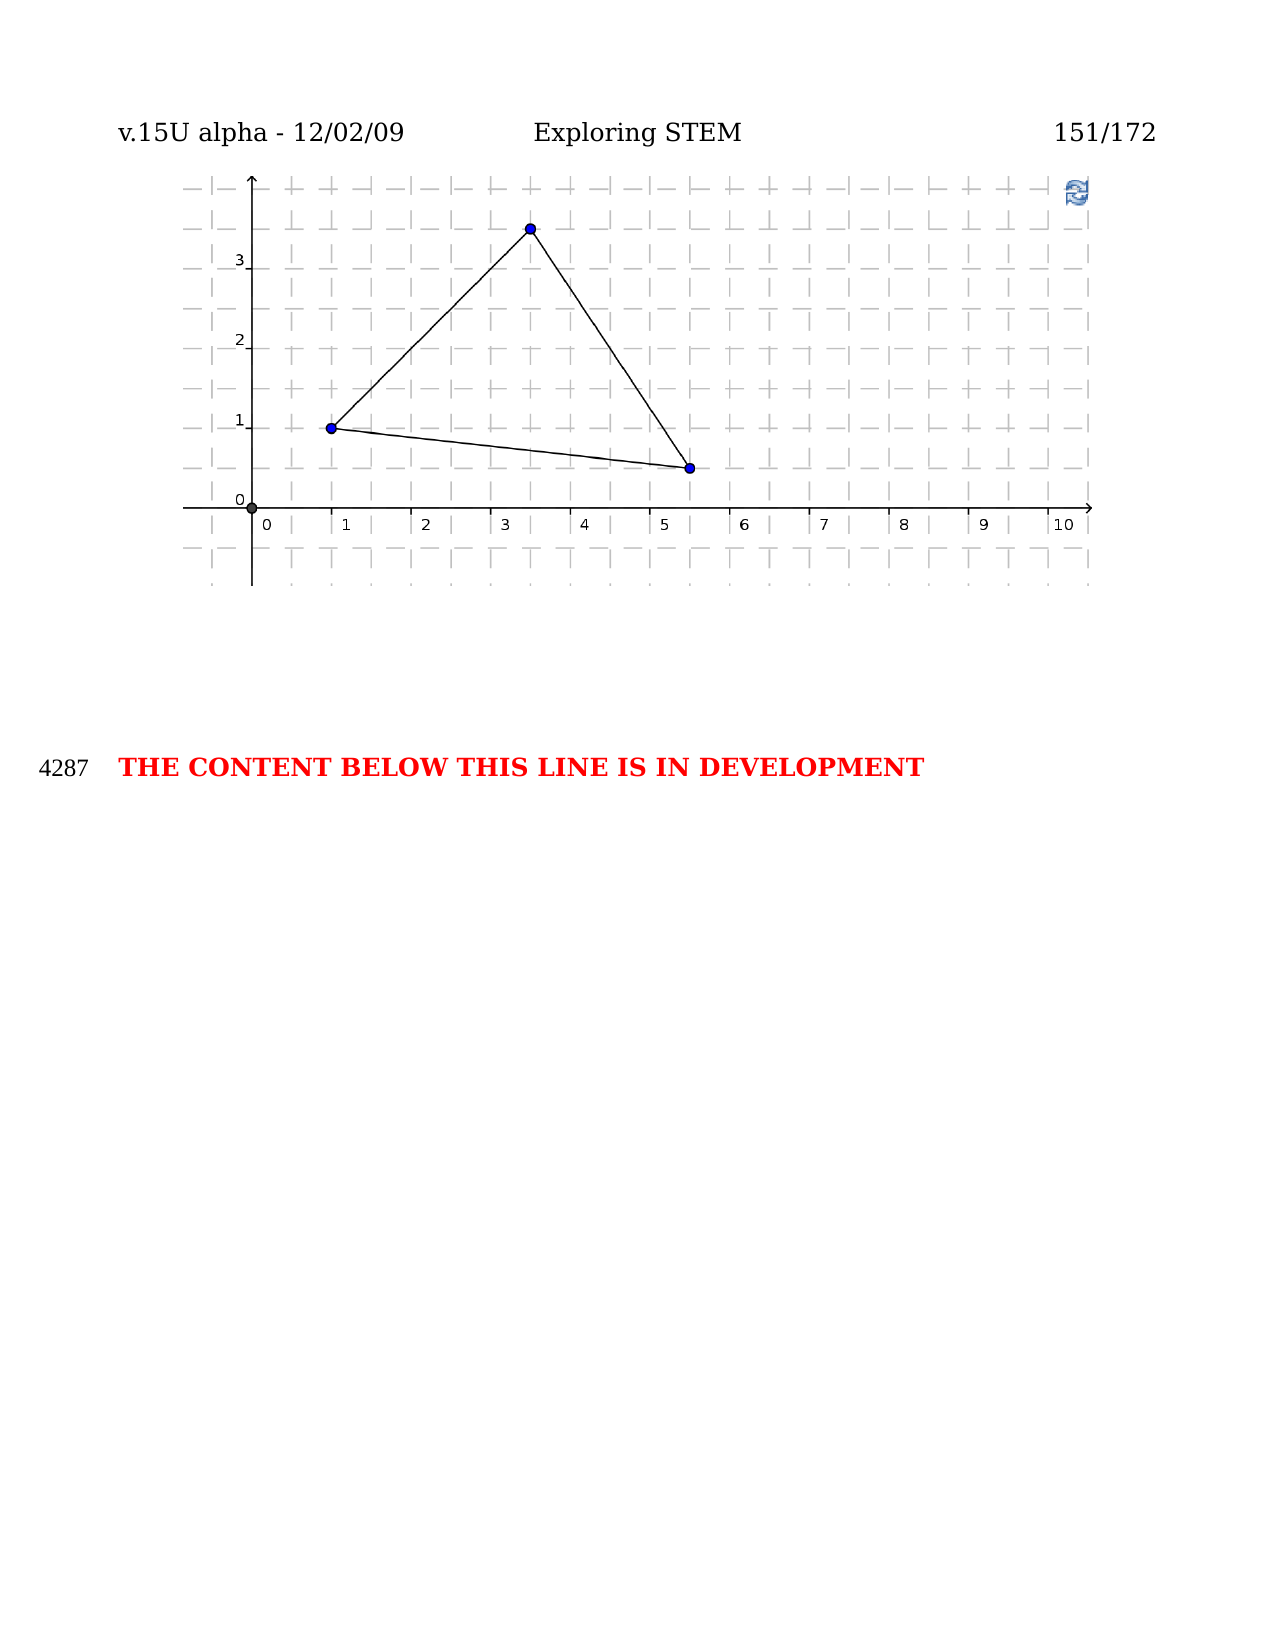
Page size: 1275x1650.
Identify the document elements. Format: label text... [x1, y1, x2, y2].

picture [183, 176, 1092, 586]
text THE CONTENT BELOW THIS LINE IS IN DEVELOPMENT [118, 753, 1157, 783]
